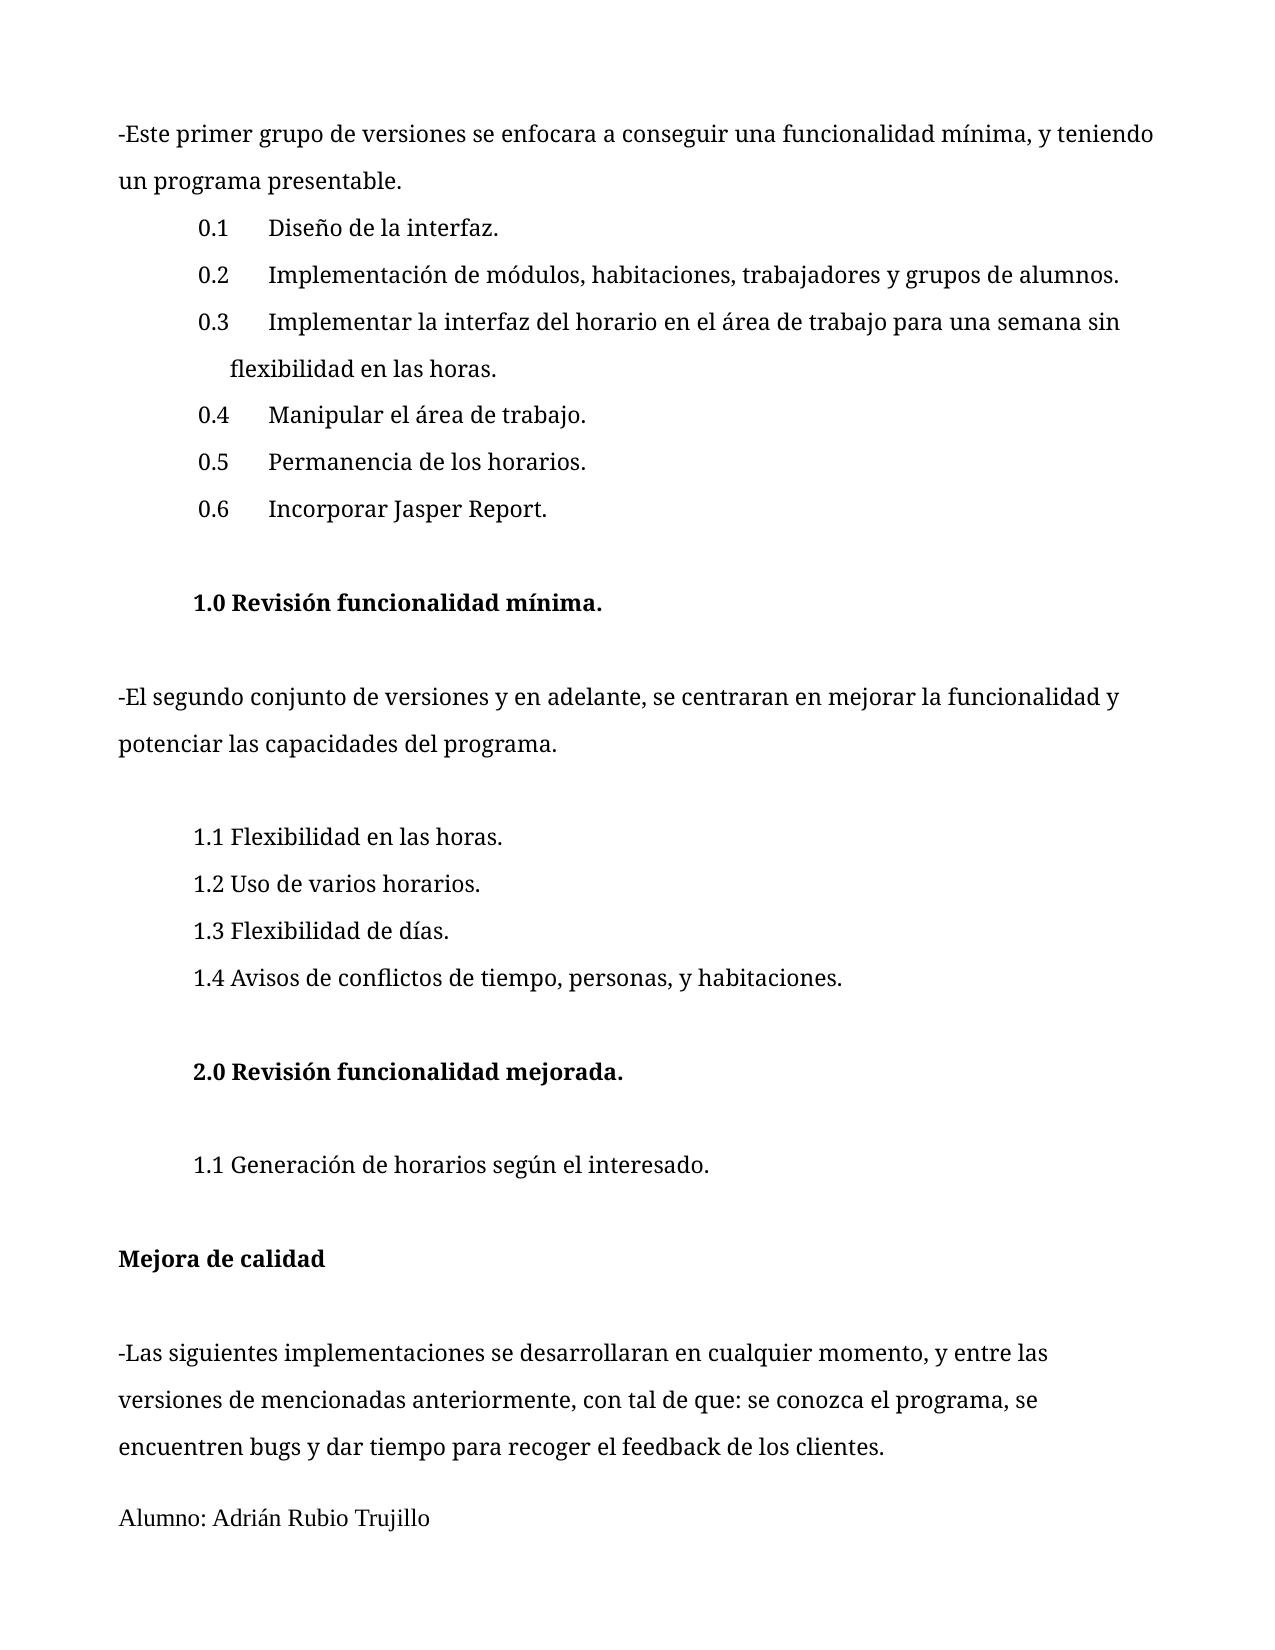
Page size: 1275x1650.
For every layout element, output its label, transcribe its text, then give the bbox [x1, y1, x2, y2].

text -El segundo conjunto de versiones y en adelante, se centraran en mejorar la funcionalidad y potenciar las capacidades del programa. [118, 681, 1157, 759]
text Mejora de calidad [118, 1243, 1157, 1274]
text 1.3 Flexibilidad de días. [118, 915, 1157, 946]
list Implementación de módulos, habitaciones, trabajadores y grupos de alumnos. [192, 259, 1157, 290]
list Diseño de la interfaz. [192, 212, 1157, 243]
text -Este primer grupo de versiones se enfocara a conseguir una funcionalidad mínima, y teniendo un programa presentable. [118, 118, 1157, 196]
text 1.1 Flexibilidad en las horas. [118, 821, 1157, 852]
list Permanencia de los horarios. [192, 446, 1157, 477]
list Manipular el área de trabajo. [192, 399, 1157, 431]
list Incorporar Jasper Report. [192, 493, 1157, 524]
text -Las siguientes implementaciones se desarrollaran en cualquier momento, y entre las versiones de mencionadas anteriormente, con tal de que: se conozca el programa, se encuentren bugs y dar tiempo para recoger el feedback de los clientes. [118, 1337, 1157, 1462]
text 1.0 Revisión funcionalidad mínima. [118, 587, 1157, 618]
text 2.0 Revisión funcionalidad mejorada. [118, 1056, 1157, 1087]
text 1.1 Generación de horarios según el interesado. [118, 1149, 1157, 1181]
list Implementar la interfaz del horario en el área de trabajo para una semana sin flexibilidad en las horas. [192, 306, 1157, 384]
text 1.2 Uso de varios horarios. [118, 868, 1157, 899]
text 1.4 Avisos de conflictos de tiempo, personas, y habitaciones. [118, 962, 1157, 993]
